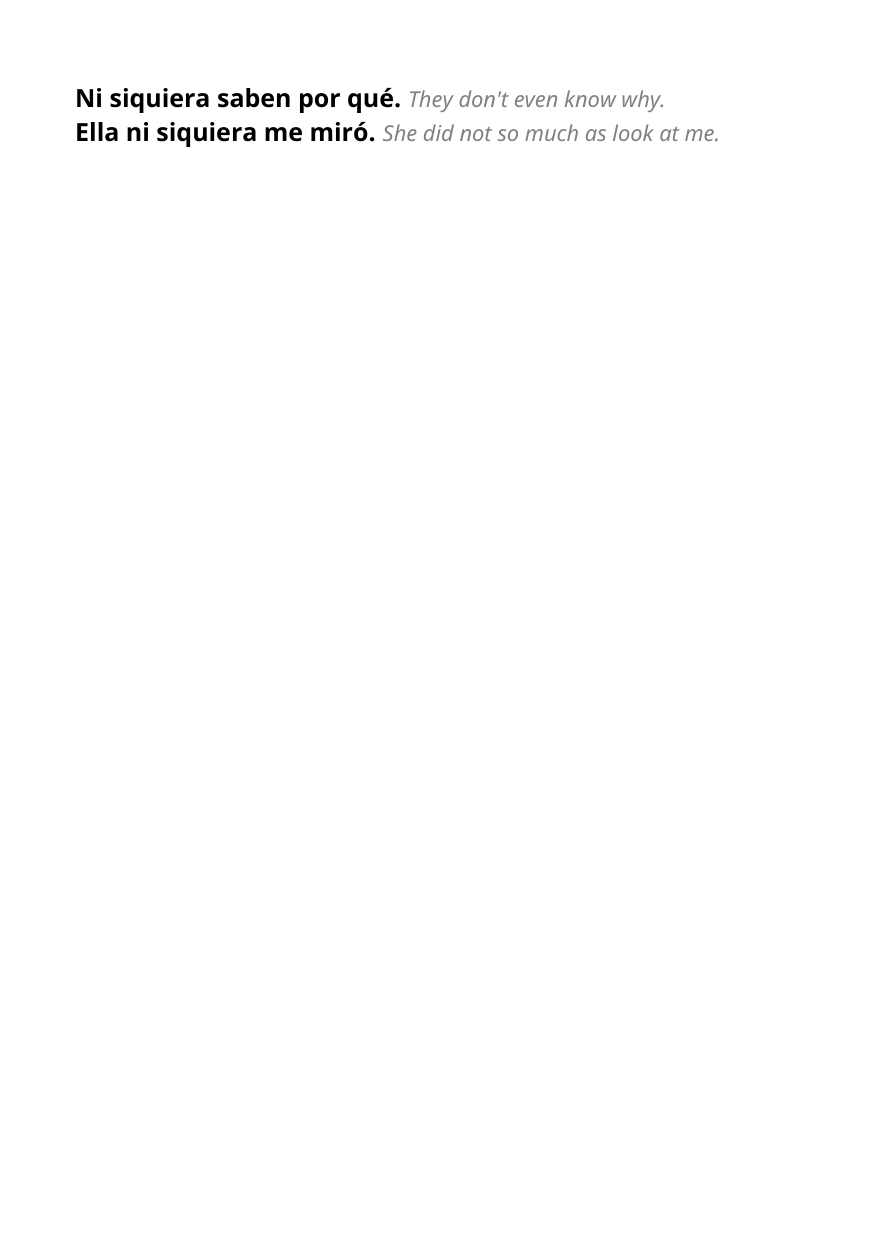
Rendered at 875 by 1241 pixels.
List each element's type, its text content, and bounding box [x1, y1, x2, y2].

text Ella ni siquiera me miró. She did not so much as look at me. [75, 115, 799, 149]
text Ni siquiera saben por qué. They don't even know why. [75, 81, 799, 115]
